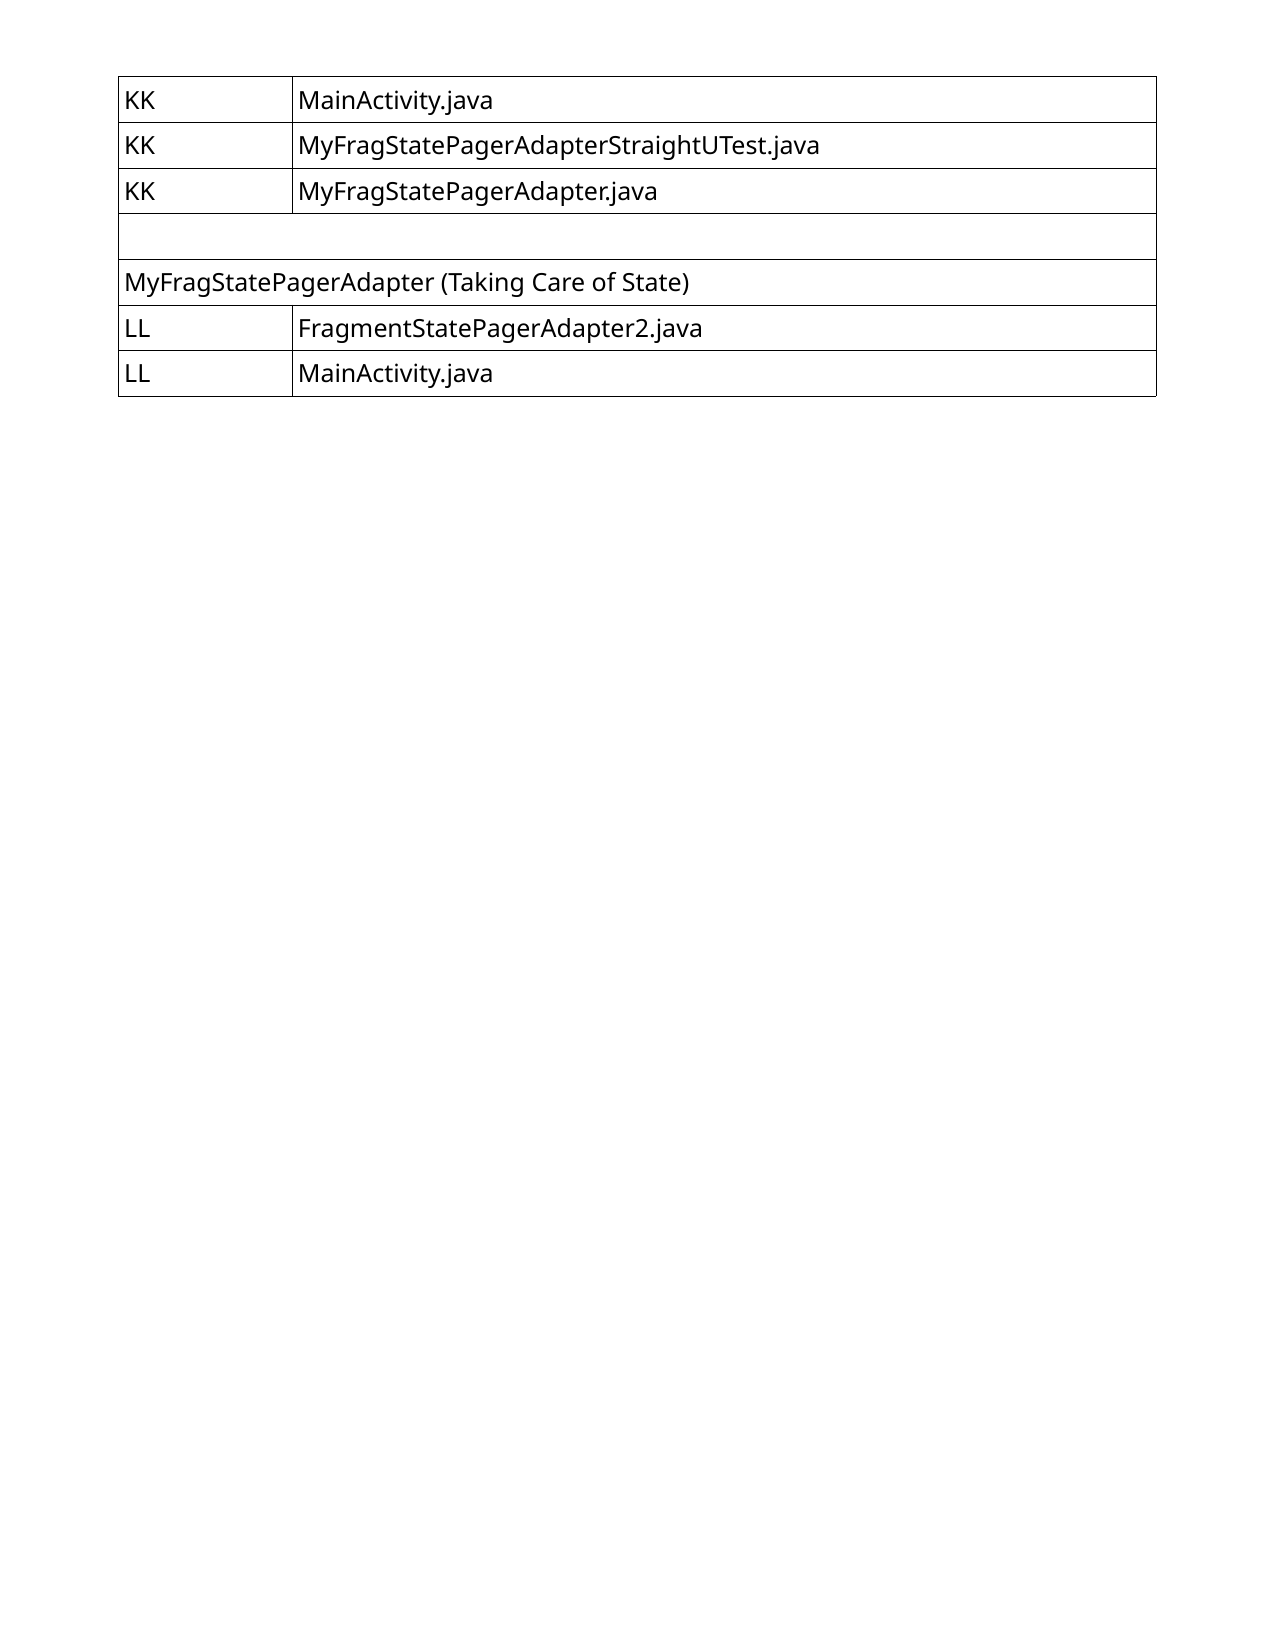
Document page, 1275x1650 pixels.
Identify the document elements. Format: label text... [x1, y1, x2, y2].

table_cell LL [119, 306, 292, 350]
table_cell KK [119, 77, 292, 122]
table_cell KK [119, 169, 292, 213]
table_cell FragmentStatePagerAdapter2.java [293, 306, 1156, 350]
table_cell KK [119, 123, 292, 168]
table_cell MainActivity.java [293, 77, 1156, 122]
table_cell MyFragStatePagerAdapter.java [293, 169, 1156, 213]
table_cell MyFragStatePagerAdapterStraightUTest.java [293, 123, 1156, 168]
table_cell LL [119, 351, 292, 396]
table_cell MainActivity.java [293, 351, 1156, 396]
table_cell [119, 214, 1156, 259]
table_cell MyFragStatePagerAdapter (Taking Care of State) [119, 260, 1156, 304]
